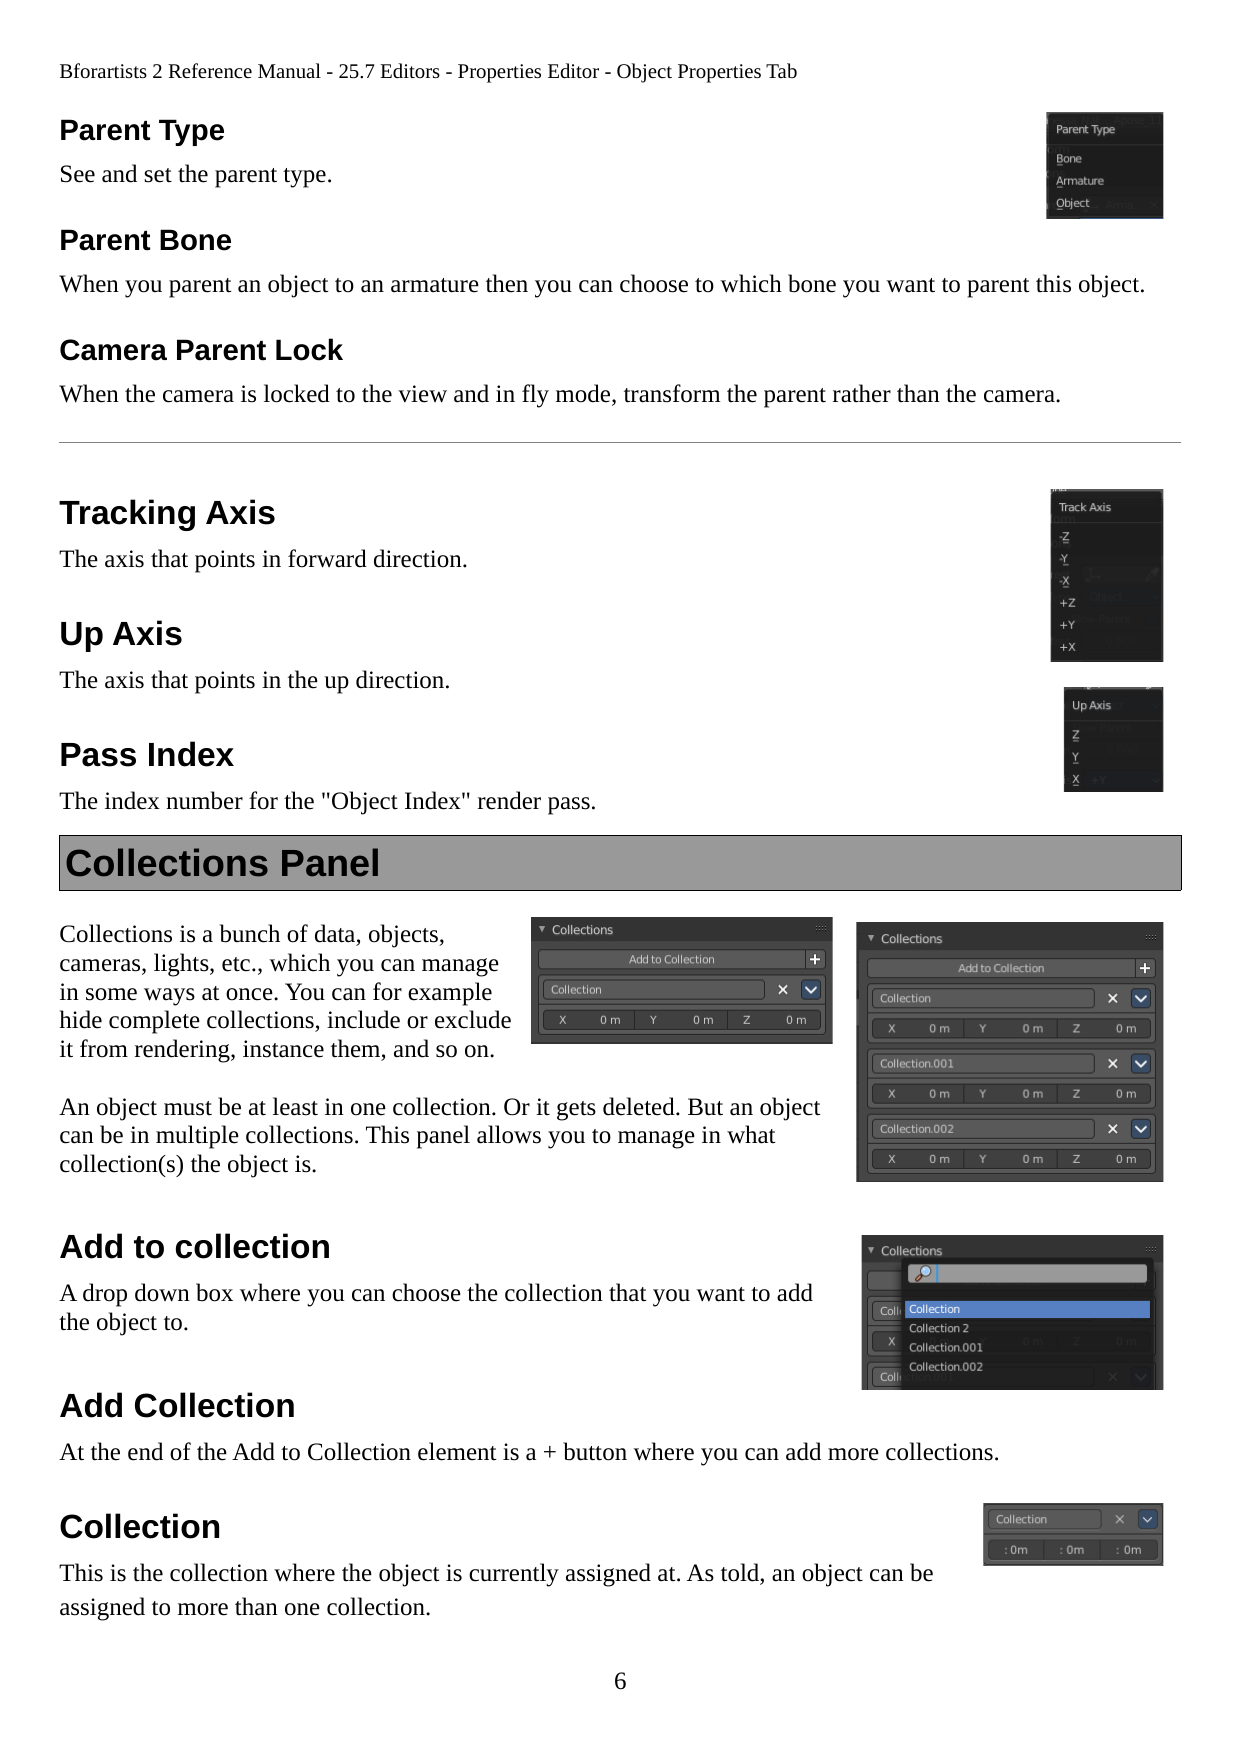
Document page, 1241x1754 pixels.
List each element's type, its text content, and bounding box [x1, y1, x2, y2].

picture [861, 1235, 1164, 1390]
text A drop down box where you can choose the collection that you want to add the object to. [59, 1278, 861, 1336]
picture [856, 922, 1164, 1182]
subtitle [1164, 493, 1181, 531]
text Collections is a bunch of data, objects, cameras, lights, etc., which you can manage in some ways at once. You can for example hide complete collections, include or exclude it from rendering, instance them, and so on. [59, 919, 1181, 1063]
subtitle [1164, 735, 1181, 773]
text The axis that points in the up direction. [59, 665, 1181, 694]
text This is the collection where the object is currently assigned at. As told, an object can be assigned to more than one collection. [59, 1558, 1181, 1621]
subtitle [1164, 614, 1181, 652]
text When the camera is locked to the view and in fly mode, transform the parent rather than the camera. [59, 379, 1181, 407]
subtitle Add Collection [59, 1386, 1181, 1424]
subtitle [1164, 1507, 1181, 1545]
text The axis that points in forward direction. [59, 544, 1050, 573]
picture [1046, 112, 1164, 219]
subtitle Tracking Axis [59, 493, 1050, 531]
picture [983, 1503, 1164, 1566]
text An object must be at least in one collection. Or it gets deleted. But an object can be in multiple collections. This panel allows you to manage in what collection(s) the object is. [59, 1092, 856, 1178]
subtitle Pass Index [59, 735, 1063, 773]
subtitle Parent Type [59, 113, 1046, 146]
subtitle Up Axis [59, 614, 1050, 652]
subtitle Collection [59, 1507, 983, 1545]
subtitle Add to collection [59, 1227, 1181, 1266]
text See and set the parent type. [59, 159, 1046, 188]
picture [531, 917, 833, 1044]
text At the end of the Add to Collection element is a + button where you can add more collections. [59, 1437, 1181, 1466]
picture [1063, 687, 1164, 792]
subtitle Camera Parent Lock [59, 332, 1181, 366]
text When you parent an object to an armature then you can choose to which bone you want to parent this object. [59, 269, 1181, 297]
subtitle [1164, 113, 1181, 146]
table_header Collections Panel [60, 836, 1181, 890]
text The index number for the "Object Index" render pass. [59, 786, 1181, 815]
picture [1050, 489, 1164, 662]
subtitle Parent Bone [59, 222, 1181, 256]
